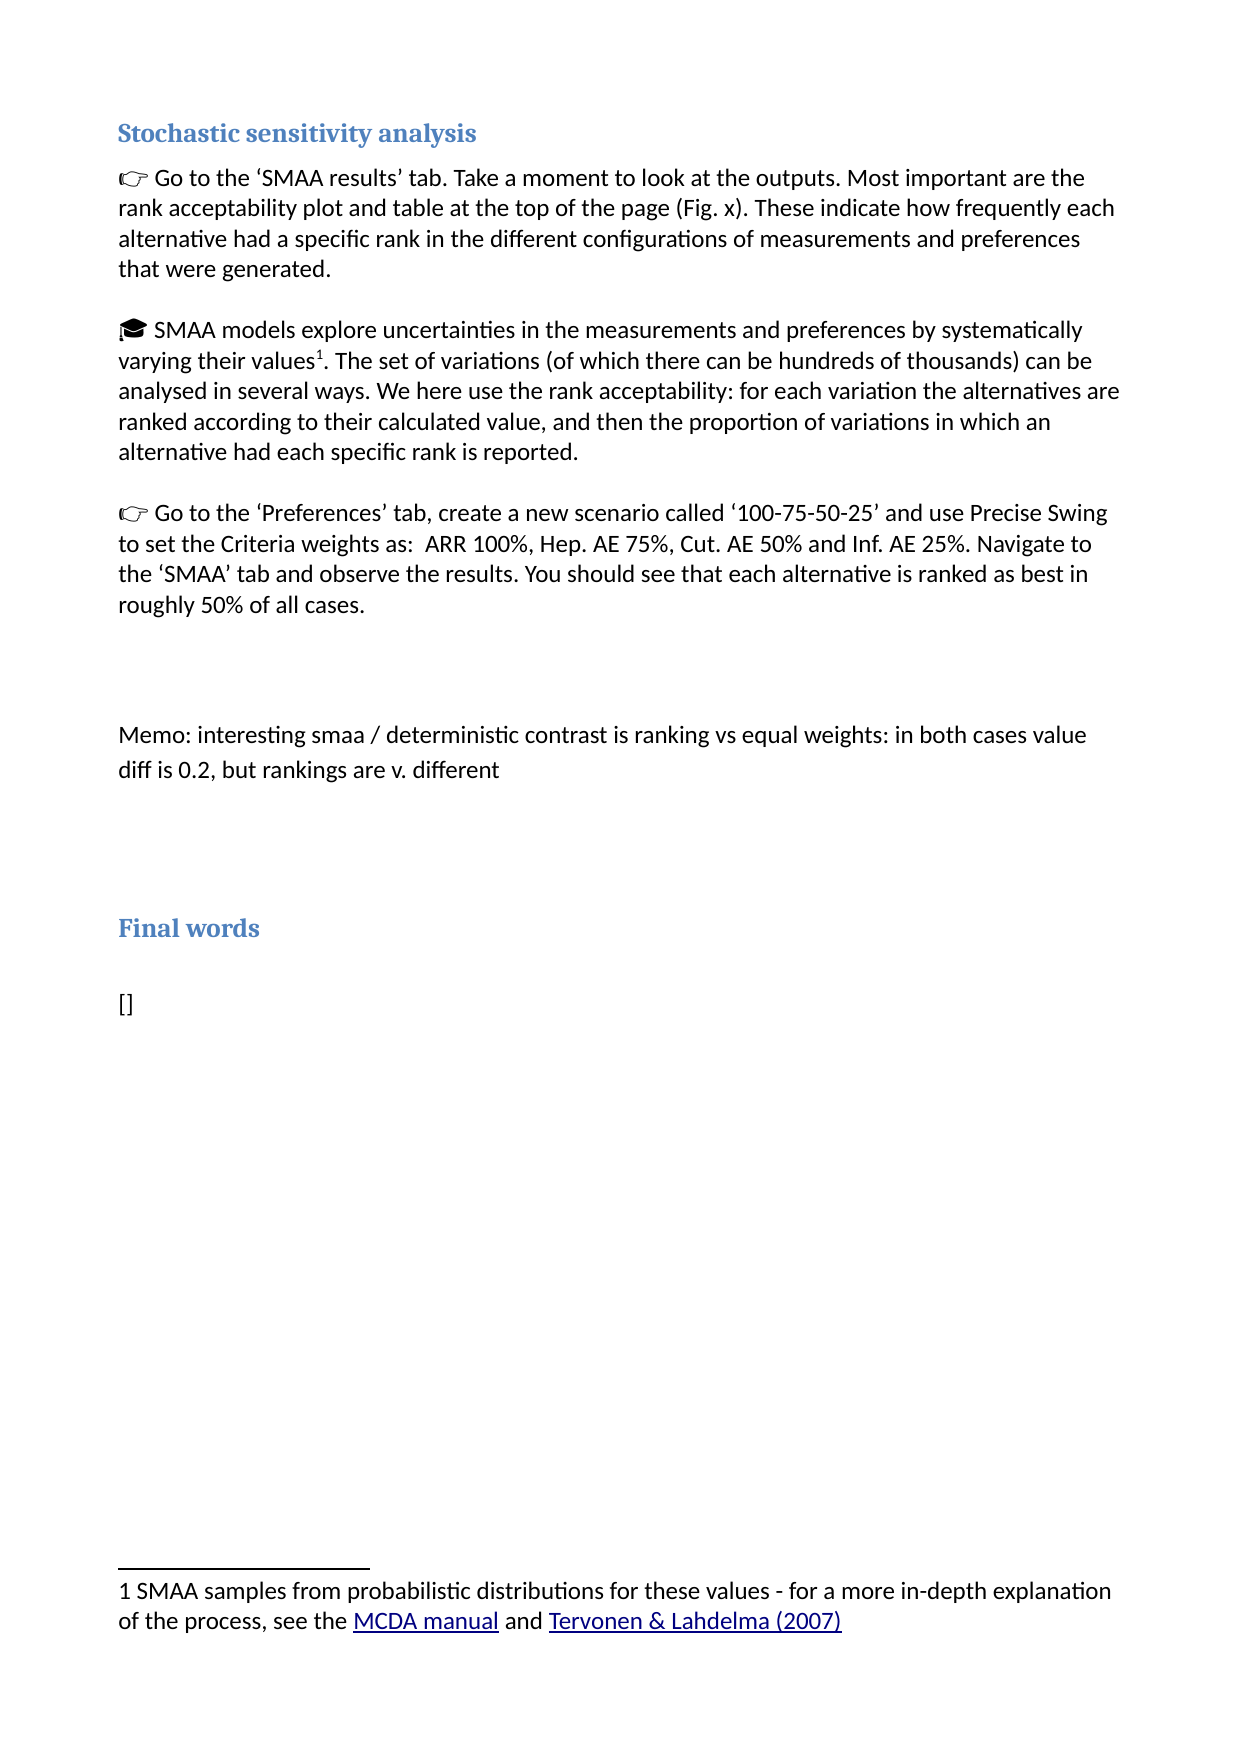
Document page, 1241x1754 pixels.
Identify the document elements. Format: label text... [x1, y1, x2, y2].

subtitle Final words [118, 913, 1122, 945]
subtitle Stochastic sensitivity analysis [118, 118, 1122, 149]
text [] [118, 988, 1122, 1018]
text 🎓 SMAA models explore uncertainties in the measurements and preferences by systematically varying their values. The set of variations (of which there can be hundreds of thousands) can be analysed in several ways. We here use the rank acceptability: for each variation the alternatives are ranked according to their calculated value, and then the proportion of variations in which an alternative had each specific rank is reported. [118, 314, 1122, 467]
text SMAA samples from probabilistic distributions for these values - for a more in-depth explanation of the process, see the MCDA manual and Tervonen & Lahdelma (2007) [118, 1575, 1122, 1636]
text 👉 Go to the ‘SMAA results’ tab. Take a moment to look at the outputs. Most important are the rank acceptability plot and table at the top of the page (Fig. x). These indicate how frequently each alternative had a specific rank in the different configurations of measurements and preferences that were generated. [118, 162, 1122, 284]
text 👉 Go to the ‘Preferences’ tab, create a new scenario called ‘100-75-50-25’ and use Precise Swing to set the Criteria weights as: ARR 100%, Hep. AE 75%, Cut. AE 50% and Inf. AE 25%. Navigate to the ‘SMAA’ tab and observe the results. You should see that each alternative is ranked as best in roughly 50% of all cases. [118, 497, 1122, 619]
text Memo: interesting smaa / deterministic contrast is ranking vs equal weights: in both cases value diff is 0.2, but rankings are v. different [118, 719, 1122, 784]
